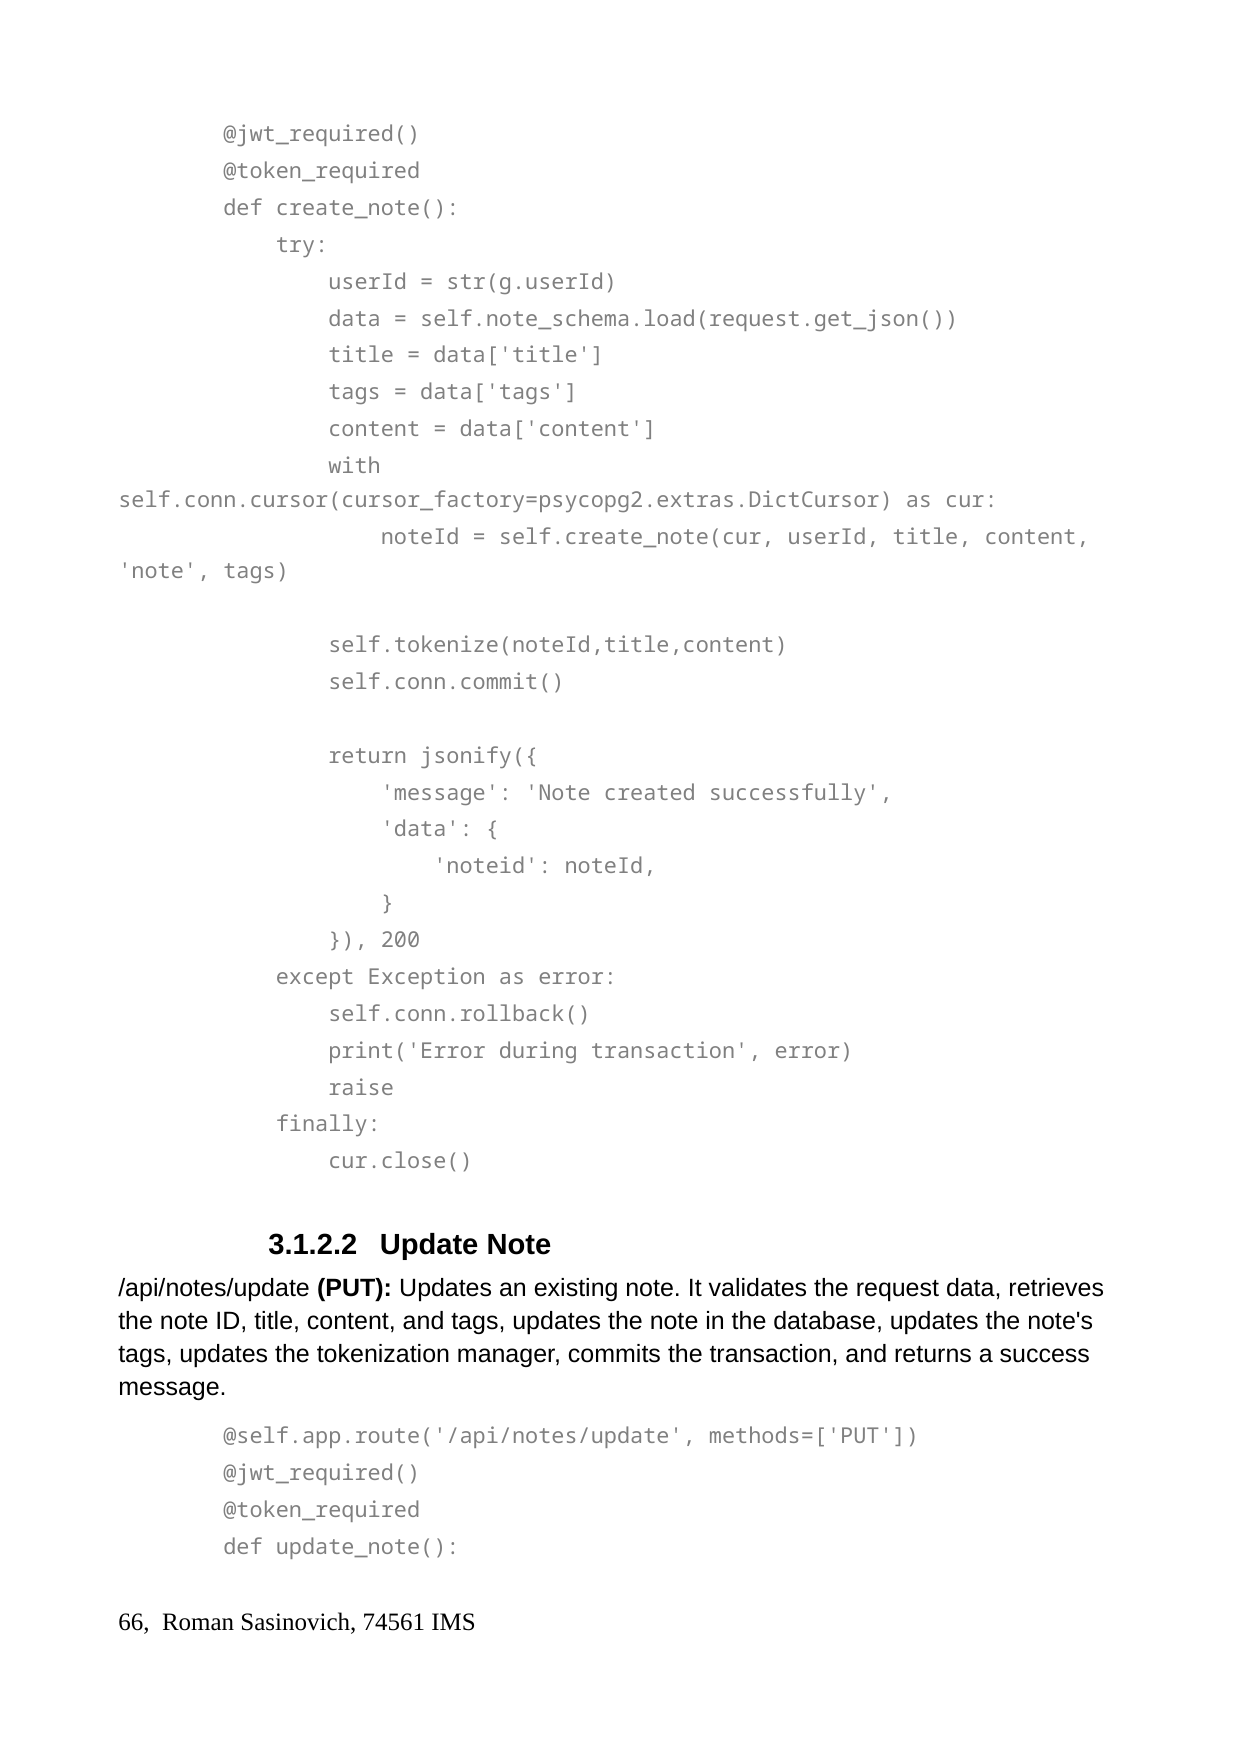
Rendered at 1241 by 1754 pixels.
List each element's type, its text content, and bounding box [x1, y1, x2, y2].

text except Exception as error: [118, 961, 1122, 991]
text @jwt_required() [118, 1457, 1122, 1487]
subtitle Update Note [268, 1227, 1122, 1261]
text def create_note(): [118, 192, 1122, 222]
text tags = data['tags'] [118, 376, 1122, 406]
text noteId = self.create_note(cur, userId, title, content, 'note', tags) [118, 521, 1122, 585]
text self.tokenize(noteId,title,content) [118, 629, 1122, 659]
text } [118, 887, 1122, 917]
text return jsonify({ [118, 739, 1122, 769]
text 'data': { [118, 813, 1122, 843]
text try: [118, 229, 1122, 258]
text @jwt_required() [118, 118, 1122, 148]
text print('Error during transaction', error) [118, 1034, 1122, 1064]
text raise [118, 1071, 1122, 1101]
text with self.conn.cursor(cursor_factory=psycopg2.extras.DictCursor) as cur: [118, 450, 1122, 514]
text cur.close() [118, 1145, 1122, 1208]
text self.conn.commit() [118, 666, 1122, 696]
text self.conn.rollback() [118, 998, 1122, 1027]
text userId = str(g.userId) [118, 266, 1122, 295]
text data = self.note_schema.load(request.get_json()) [118, 302, 1122, 332]
text @token_required [118, 1494, 1122, 1523]
text 'message': 'Note created successfully', [118, 776, 1122, 806]
text finally: [118, 1108, 1122, 1138]
text @self.app.route('/api/notes/update', methods=['PUT']) [118, 1420, 1122, 1450]
text title = data['title'] [118, 339, 1122, 369]
text content = data['content'] [118, 413, 1122, 443]
text }), 200 [118, 924, 1122, 954]
text 'noteid': noteId, [118, 850, 1122, 880]
text /api/notes/update (PUT): Updates an existing note. It validates the request data, retrieves the note ID, title, content, and tags, updates the note in the database, updates the note's tags, updates the tokenization manager, commits the transaction, and returns a success message. [118, 1273, 1122, 1401]
text @token_required [118, 155, 1122, 185]
text def update_note(): [118, 1531, 1122, 1560]
